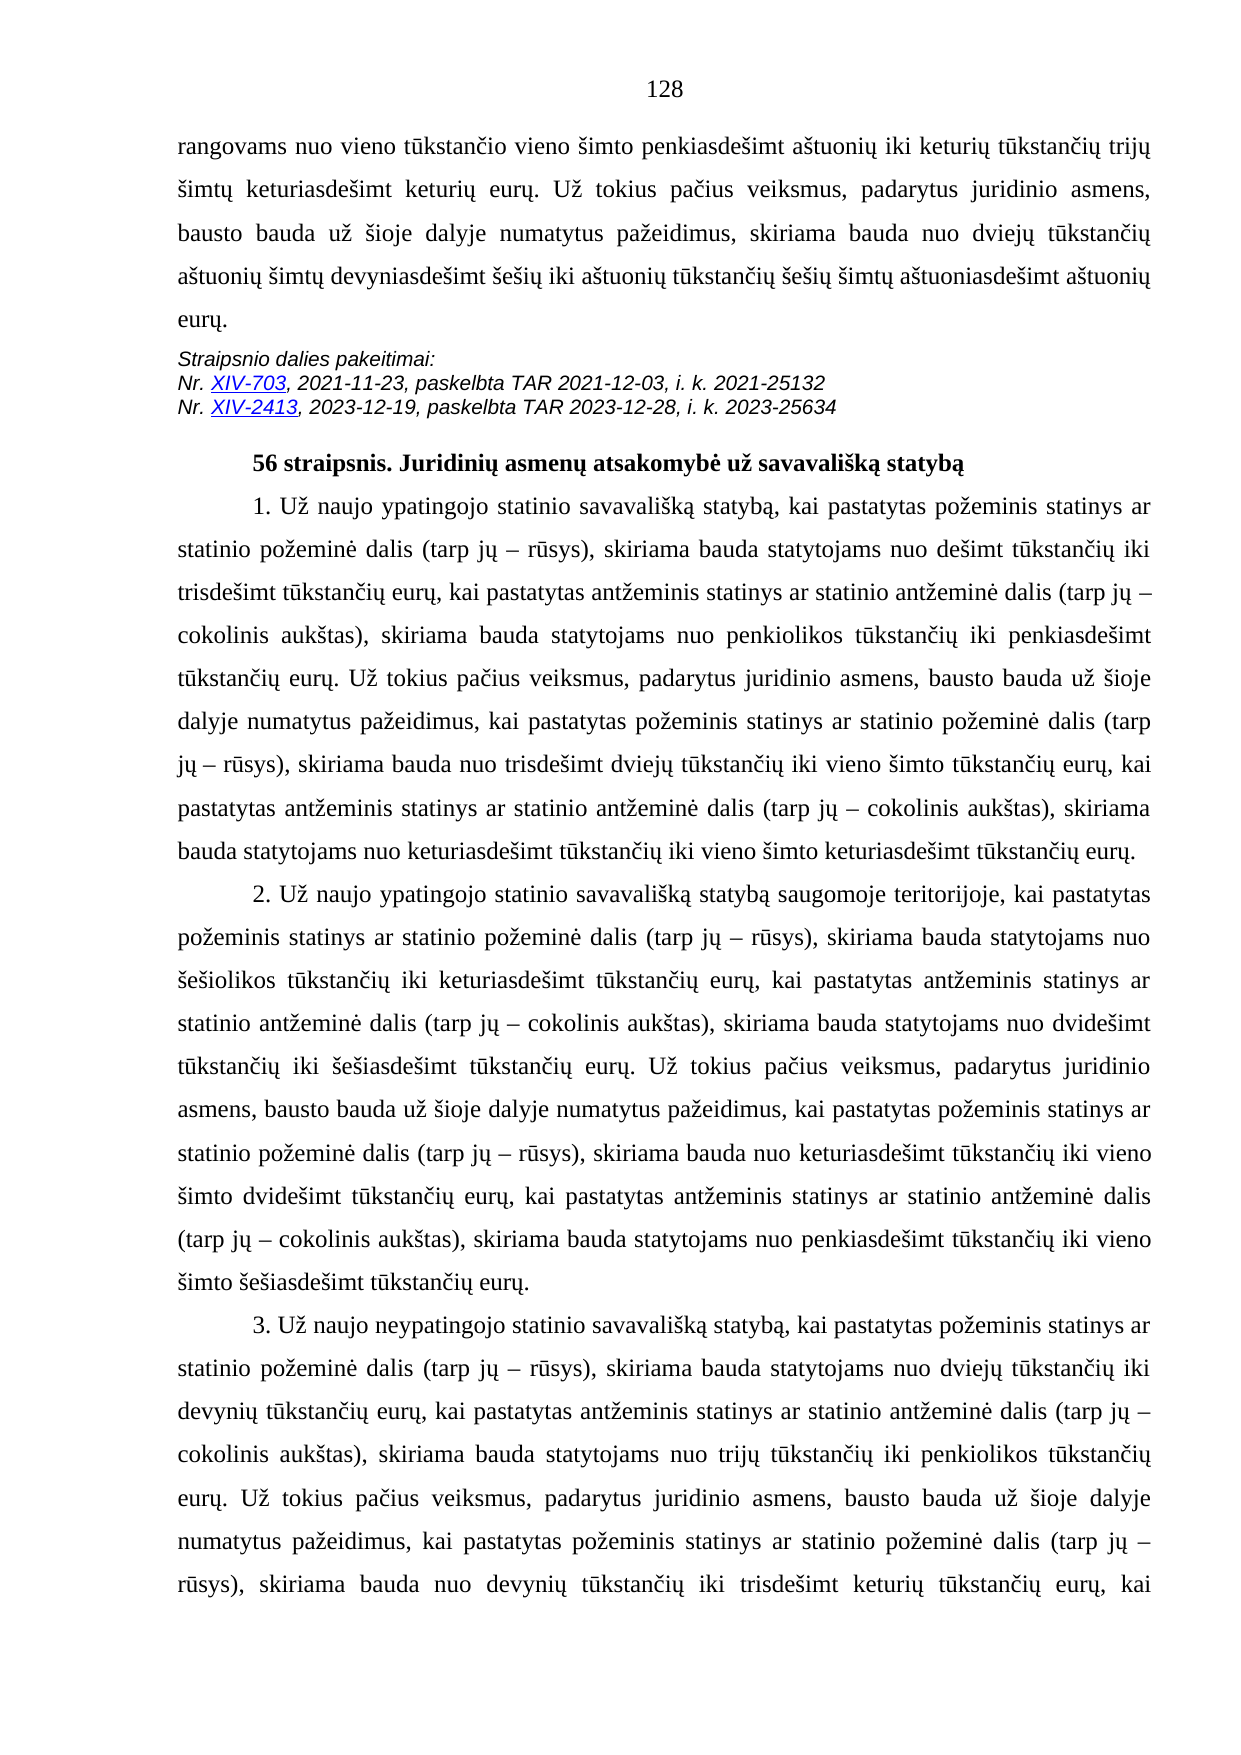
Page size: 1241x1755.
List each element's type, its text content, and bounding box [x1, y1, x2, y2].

text Nr. XIV-2413, 2023-12-19, paskelbta TAR 2023-12-28, i. k. 2023-25634 [177, 395, 1152, 419]
text 3. Už naujo neypatingojo statinio savavališką statybą, kai pastatytas požeminis statinys ar statinio požeminė dalis (tarp jų – rūsys), skiriama bauda statytojams nuo dviejų tūkstančių iki devynių tūkstančių eurų, kai pastatytas antžeminis statinys ar statinio antžeminė dalis (tarp jų – cokolinis aukštas), skiriama bauda statytojams nuo trijų tūkstančių iki penkiolikos tūkstančių eurų. Už tokius pačius veiksmus, padarytus juridinio asmens, bausto bauda už šioje dalyje numatytus pažeidimus, kai pastatytas požeminis statinys ar statinio požeminė dalis (tarp jų – rūsys), skiriama bauda nuo devynių tūkstančių iki trisdešimt keturių tūkstančių eurų, kai [177, 1310, 1152, 1598]
text 1. Už naujo ypatingojo statinio savavališką statybą, kai pastatytas požeminis statinys ar statinio požeminė dalis (tarp jų – rūsys), skiriama bauda statytojams nuo dešimt tūkstančių iki trisdešimt tūkstančių eurų, kai pastatytas antžeminis statinys ar statinio antžeminė dalis (tarp jų –cokolinis aukštas), skiriama bauda statytojams nuo penkiolikos tūkstančių iki penkiasdešimt tūkstančių eurų. Už tokius pačius veiksmus, padarytus juridinio asmens, bausto bauda už šioje dalyje numatytus pažeidimus, kai pastatytas požeminis statinys ar statinio požeminė dalis (tarp jų – rūsys), skiriama bauda nuo trisdešimt dviejų tūkstančių iki vieno šimto tūkstančių eurų, kai pastatytas antžeminis statinys ar statinio antžeminė dalis (tarp jų – cokolinis aukštas), skiriama bauda statytojams nuo keturiasdešimt tūkstančių iki vieno šimto keturiasdešimt tūkstančių eurų. [177, 491, 1152, 864]
text 2. Už naujo ypatingojo statinio savavališką statybą saugomoje teritorijoje, kai pastatytas požeminis statinys ar statinio požeminė dalis (tarp jų – rūsys), skiriama bauda statytojams nuo šešiolikos tūkstančių iki keturiasdešimt tūkstančių eurų, kai pastatytas antžeminis statinys ar statinio antžeminė dalis (tarp jų – cokolinis aukštas), skiriama bauda statytojams nuo dvidešimt tūkstančių iki šešiasdešimt tūkstančių eurų. Už tokius pačius veiksmus, padarytus juridinio asmens, bausto bauda už šioje dalyje numatytus pažeidimus, kai pastatytas požeminis statinys ar statinio požeminė dalis (tarp jų – rūsys), skiriama bauda nuo keturiasdešimt tūkstančių iki vieno šimto dvidešimt tūkstančių eurų, kai pastatytas antžeminis statinys ar statinio antžeminė dalis (tarp jų – cokolinis aukštas), skiriama bauda statytojams nuo penkiasdešimt tūkstančių iki vieno šimto šešiasdešimt tūkstančių eurų. [177, 879, 1152, 1296]
text Straipsnio dalies pakeitimai: [177, 347, 1152, 371]
text 56 straipsnis. Juridinių asmenų atsakomybė už savavališką statybą [177, 448, 1152, 476]
text rangovams nuo vieno tūkstančio vieno šimto penkiasdešimt aštuonių iki keturių tūkstančių trijų šimtų keturiasdešimt keturių eurų. Už tokius pačius veiksmus, padarytus juridinio asmens, bausto bauda už šioje dalyje numatytus pažeidimus, skiriama bauda nuo dviejų tūkstančių aštuonių šimtų devyniasdešimt šešių iki aštuonių tūkstančių šešių šimtų aštuoniasdešimt aštuonių eurų. [177, 131, 1152, 333]
text Nr. XIV-703, 2021-11-23, paskelbta TAR 2021-12-03, i. k. 2021-25132 [177, 371, 1152, 395]
